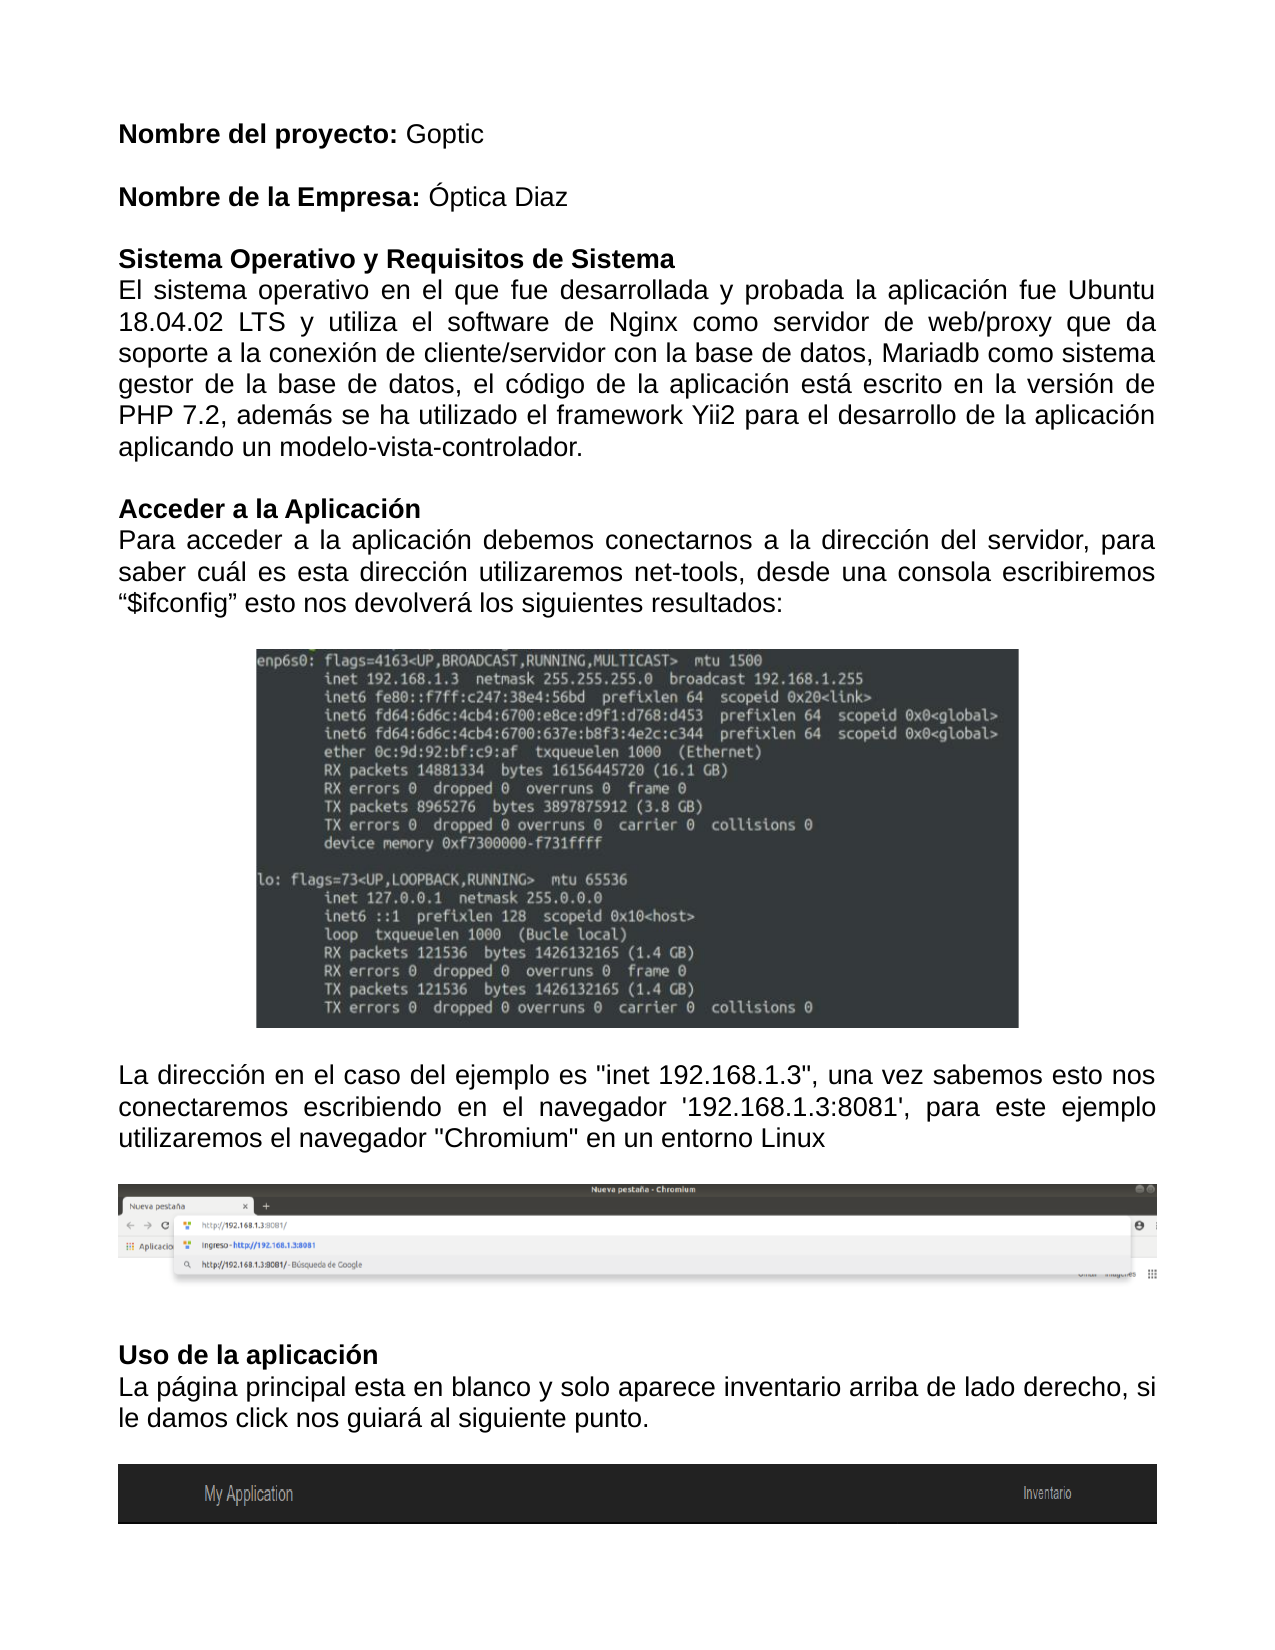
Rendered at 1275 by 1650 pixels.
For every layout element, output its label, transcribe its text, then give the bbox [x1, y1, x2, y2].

text La página principal esta en blanco y solo aparece inventario arriba de lado derecho, si le damos click nos guiará al siguiente punto. [118, 1371, 1157, 1433]
text La dirección en el caso del ejemplo es "inet 192.168.1.3", una vez sabemos esto nos conectaremos escribiendo en el navegador '192.168.1.3:8081', para este ejemplo utilizaremos el navegador "Chromium" en un entorno Linux [118, 1059, 1157, 1153]
text Acceder a la Aplicación [118, 493, 1157, 524]
text Para acceder a la aplicación debemos conectarnos a la dirección del servidor, para saber cuál es esta dirección utilizaremos net-tools, desde una consola escribiremos “$ifconfig” esto nos devolverá los siguientes resultados: [118, 524, 1157, 618]
picture [118, 1464, 1157, 1524]
text Uso de la aplicación [118, 1339, 1157, 1371]
picture [118, 1184, 1157, 1308]
text Nombre de la Empresa: Óptica Diaz [118, 181, 1157, 212]
text Nombre del proyecto: Goptic [118, 118, 1157, 149]
picture [256, 649, 1019, 1028]
text El sistema operativo en el que fue desarrollada y probada la aplicación fue Ubuntu 18.04.02 LTS y utiliza el software de Nginx como servidor de web/proxy que da soporte a la conexión de cliente/servidor con la base de datos, Mariadb como sistema gestor de la base de datos, el código de la aplicación está escrito en la versión de PHP 7.2, además se ha utilizado el framework Yii2 para el desarrollo de la aplicación aplicando un modelo-vista-controlador. [118, 274, 1157, 462]
text Sistema Operativo y Requisitos de Sistema [118, 243, 1157, 274]
